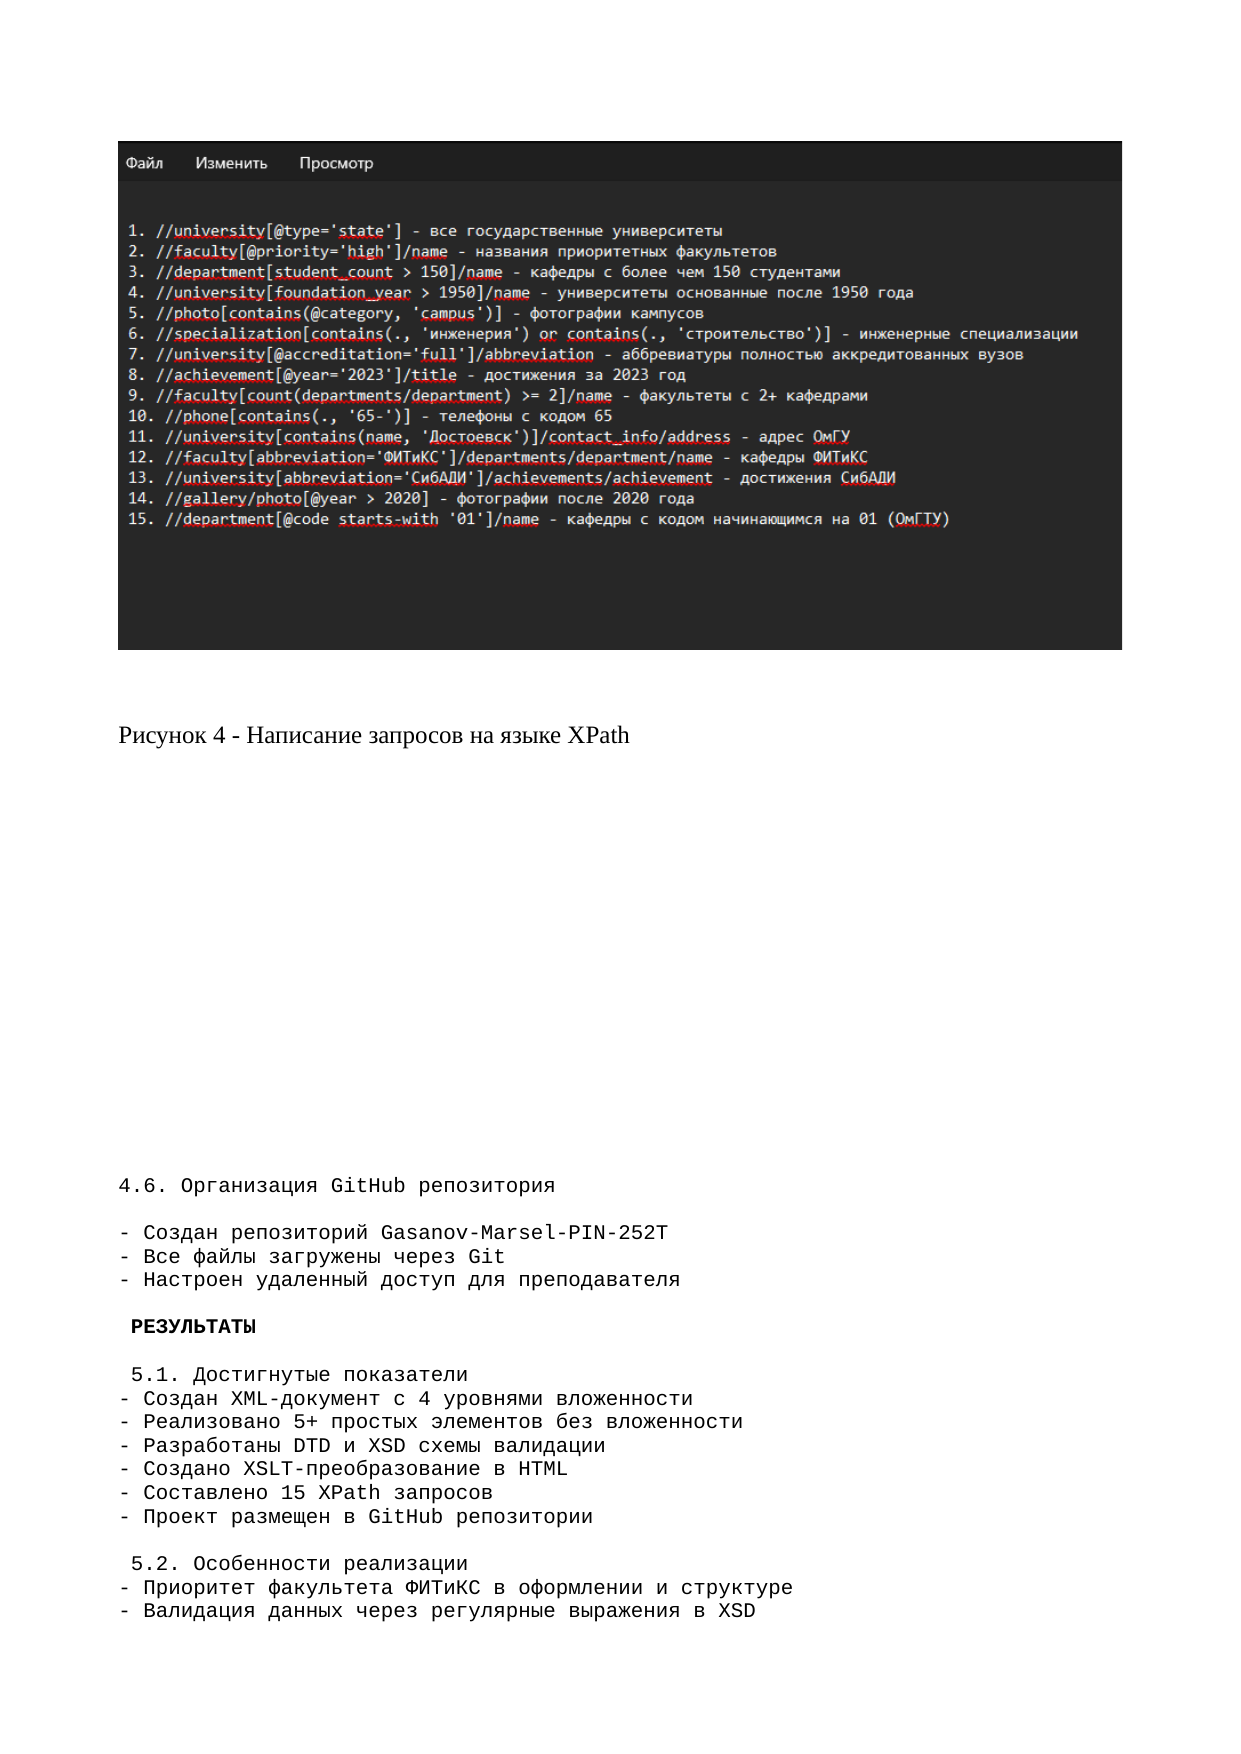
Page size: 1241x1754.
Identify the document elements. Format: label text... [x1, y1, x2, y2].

text - Проект размещен в GitHub репозитории [118, 1506, 1122, 1529]
text - Составлено 15 XPath запросов [118, 1482, 1122, 1506]
text 5.1. Достигнутые показатели [118, 1364, 1122, 1387]
text 4.6. Организация GitHub репозитория [118, 1175, 1122, 1198]
text Рисунок 4 - Написание запросов на языке XPath [118, 720, 1122, 749]
text - Все файлы загружены через Git [118, 1246, 1122, 1269]
text - Разработаны DTD и XSD схемы валидации [118, 1435, 1122, 1458]
text - Создан XML-документ с 4 уровнями вложенности [118, 1387, 1122, 1411]
text - Приоритет факультета ФИТиКС в оформлении и структуре [118, 1577, 1122, 1600]
text - Реализовано 5+ простых элементов без вложенности [118, 1411, 1122, 1435]
text - Настроен удаленный доступ для преподавателя [118, 1269, 1122, 1293]
text - Валидация данных через регулярные выражения в XSD [118, 1600, 1122, 1624]
text 5.2. Особенности реализации [118, 1553, 1122, 1577]
text - Создано XSLT-преобразование в HTML [118, 1458, 1122, 1482]
text РЕЗУЛЬТАТЫ [118, 1317, 1122, 1340]
text - Создан репозиторий Gasanov-Marsel-PIN-252T [118, 1222, 1122, 1246]
